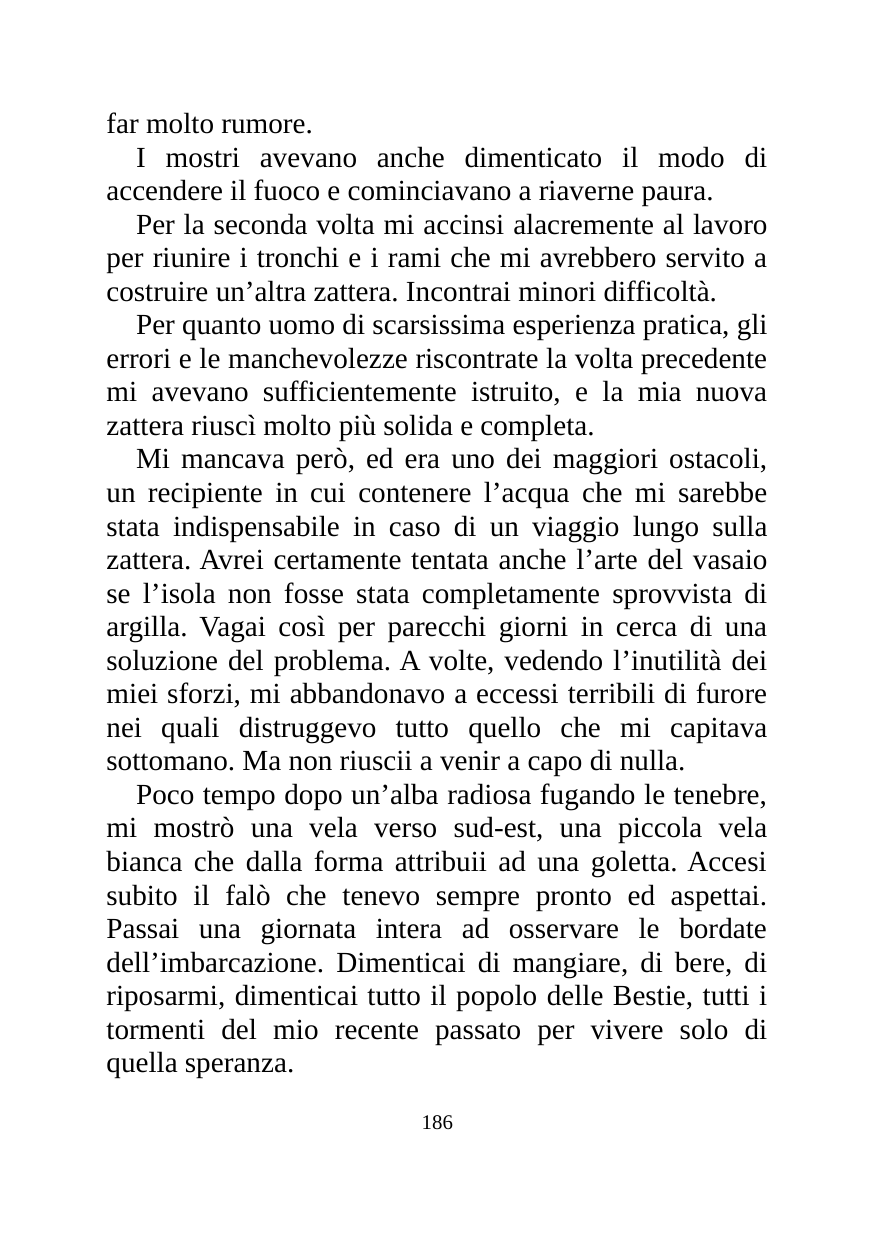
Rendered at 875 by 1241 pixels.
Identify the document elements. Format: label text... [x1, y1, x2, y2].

text I mostri avevano anche dimenticato il modo di accendere il fuoco e cominciavano a riaverne paura. [106, 140, 768, 207]
text Per la seconda volta mi accinsi alacremente al lavoro per riunire i tronchi e i rami che mi avrebbero servito a costruire un’altra zattera. Incontrai minori difficoltà. [106, 207, 768, 307]
text far molto rumore. [106, 106, 768, 140]
text Poco tempo dopo un’alba radiosa fugando le tenebre, mi mostrò una vela verso sud-est, una piccola vela bianca che dalla forma attribuii ad una goletta. Accesi subito il falò che tenevo sempre pronto ed aspettai. Passai una giornata intera ad osservare le bordate dell’imbarcazione. Dimenticai di mangiare, di bere, di riposarmi, dimenticai tutto il popolo delle Bestie, tutti i tormenti del mio recente passato per vivere solo di quella speranza. [106, 777, 768, 1079]
text Mi mancava però, ed era uno dei maggiori ostacoli, un recipiente in cui contenere l’acqua che mi sarebbe stata indispensabile in caso di un viaggio lungo sulla zattera. Avrei certamente tentata anche l’arte del vasaio se l’isola non fosse stata completamente sprovvista di argilla. Vagai così per parecchi giorni in cerca di una soluzione del problema. A volte, vedendo l’inutilità dei miei sforzi, mi abbandonavo a eccessi terribili di furore nei quali distruggevo tutto quello che mi capitava sottomano. Ma non riuscii a venir a capo di nulla. [106, 442, 768, 777]
text Per quanto uomo di scarsissima esperienza pratica, gli errori e le manchevolezze riscontrate la volta precedente mi avevano sufficientemente istruito, e la mia nuova zattera riuscì molto più solida e completa. [106, 307, 768, 442]
